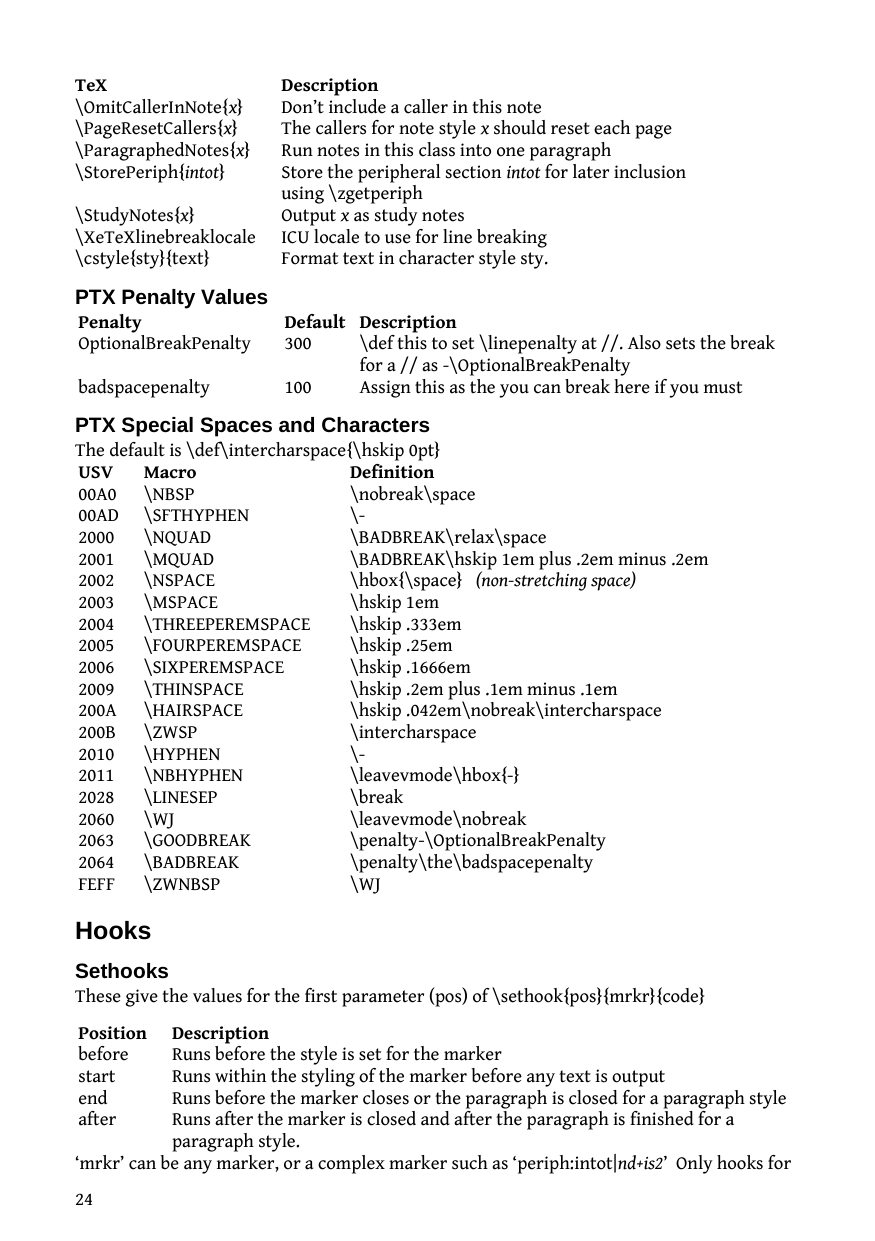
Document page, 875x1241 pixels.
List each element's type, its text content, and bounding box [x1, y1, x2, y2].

table_cell \HAIRSPACE [141, 700, 347, 722]
table_cell \MSPACE [141, 592, 347, 613]
table_cell \WJ [347, 874, 807, 895]
table_cell Run notes in this class into one paragraph [281, 140, 796, 162]
table_cell \ParagraphedNotes{x} [75, 140, 281, 162]
table_cell \hskip .1666em [347, 657, 807, 678]
subtitle Sethooks [75, 959, 799, 983]
table_cell \MQUAD [141, 549, 347, 570]
table_cell 00AD [75, 505, 141, 527]
table_cell \penalty-\OptionalBreakPenalty [347, 830, 807, 852]
table_cell after [75, 1110, 169, 1153]
table_cell 2010 [75, 744, 141, 765]
table_cell 100 [281, 377, 356, 398]
table_cell \THREEPEREMSPACE [141, 614, 347, 635]
table_cell FEFF [75, 874, 141, 895]
table_header Macro [141, 462, 347, 483]
table_cell \WJ [141, 809, 347, 830]
table_cell \intercharspace [347, 722, 807, 743]
table_cell \ZWNBSP [141, 874, 347, 895]
table_cell \hskip .042em\nobreak\intercharspace [347, 700, 807, 722]
table_cell \cstyle{sty}{text} [75, 248, 281, 270]
table_cell \SIXPEREMSPACE [141, 657, 347, 678]
table_header Description [281, 75, 796, 97]
table_cell Output x as study notes [281, 205, 796, 227]
table_header TeX [75, 75, 281, 97]
table_cell \LINESEP [141, 787, 347, 808]
table_cell \nobreak\space [347, 484, 807, 505]
table_cell \NBSP [141, 484, 347, 505]
table_cell \BADBREAK\relax\space [347, 527, 807, 548]
table_cell \FOURPEREMSPACE [141, 635, 347, 657]
text ‘mrkr’ can be any marker, or a complex marker such as ‘periph:intot|nd+is2’ Only hooks for [75, 1153, 799, 1174]
table_cell 2003 [75, 592, 141, 613]
table_cell \HYPHEN [141, 744, 347, 765]
table_cell 2006 [75, 657, 141, 678]
table_cell \NQUAD [141, 527, 347, 548]
table_cell Runs before the style is set for the marker [169, 1045, 807, 1066]
table_cell \penalty\the\badspacepenalty [347, 852, 807, 873]
table_cell Format text in character style sty. [281, 248, 796, 270]
table_cell \BADBREAK [141, 852, 347, 873]
table_cell Store the peripheral section intot for later inclusion using \⁠zgetperiph [281, 162, 796, 205]
table_cell 2064 [75, 852, 141, 873]
table_cell end [75, 1088, 169, 1109]
table_cell start [75, 1066, 169, 1088]
table_cell Don’t include a caller in this note [281, 97, 796, 118]
table_cell \THINSPACE [141, 679, 347, 700]
table_cell Runs before the marker closes or the paragraph is closed for a paragraph style [169, 1088, 807, 1109]
table_cell \leavevmode\nobreak [347, 809, 807, 830]
table_cell \ZWSP [141, 722, 347, 743]
table_cell \PageResetCallers{x} [75, 118, 281, 140]
table_cell \XeTeXlinebreaklocale [75, 227, 281, 248]
table_cell \NBHYPHEN [141, 765, 347, 787]
table_cell 300 [281, 334, 356, 377]
table_header Description [356, 312, 803, 333]
table_cell \OmitCallerInNote{x} [75, 97, 281, 118]
table_cell Assign this as the you can break here if you must [356, 377, 803, 398]
table_cell \SFTHYPHEN [141, 505, 347, 527]
table_cell 2060 [75, 809, 141, 830]
table_cell 2001 [75, 549, 141, 570]
table_cell \- [347, 744, 807, 765]
text These give the values for the first parameter (pos) of \sethook{pos}{mrkr}{code} [75, 987, 799, 1008]
table_cell ICU locale to use for line breaking [281, 227, 796, 248]
table_cell \def this to set \linepenalty at //. Also sets the break for a // as -\OptionalBreakPenalty [356, 334, 803, 377]
table_header Default [281, 312, 356, 333]
table_header Position [75, 1023, 169, 1044]
table_cell 200A [75, 700, 141, 722]
table_cell 200B [75, 722, 141, 743]
table_cell \break [347, 787, 807, 808]
table_header Penalty [75, 312, 281, 333]
table_cell 2063 [75, 830, 141, 852]
table_cell Runs after the marker is closed and after the paragraph is finished for a paragraph style. [169, 1110, 807, 1153]
table_cell \hskip .333em [347, 614, 807, 635]
table_cell Runs within the styling of the marker before any text is output [169, 1066, 807, 1088]
table_cell \StudyNotes{x} [75, 205, 281, 227]
table_header USV [75, 462, 141, 483]
table_cell \GOODBREAK [141, 830, 347, 852]
table_cell \NSPACE [141, 570, 347, 592]
list The default is \def\intercharspace{\hskip 0pt} [75, 440, 799, 462]
table_cell 2005 [75, 635, 141, 657]
table_cell \hskip .2em plus .1em minus .1em [347, 679, 807, 700]
subtitle Hooks [75, 916, 799, 945]
table_cell 2009 [75, 679, 141, 700]
table_cell OptionalBreakPenalty [75, 334, 281, 377]
subtitle PTX Special Spaces and Characters [75, 413, 799, 437]
table_cell badspacepenalty [75, 377, 281, 398]
table_cell before [75, 1045, 169, 1066]
table_cell \hbox{\space} (non-stretching space) [347, 570, 807, 592]
table_cell \hskip .25em [347, 635, 807, 657]
table_cell \- [347, 505, 807, 527]
table_cell 2004 [75, 614, 141, 635]
table_cell 00A0 [75, 484, 141, 505]
table_cell The callers for note style x should reset each page [281, 118, 796, 140]
table_cell \hskip 1em [347, 592, 807, 613]
table_cell \StorePeriph{intot} [75, 162, 281, 205]
table_cell 2011 [75, 765, 141, 787]
table_cell 2002 [75, 570, 141, 592]
table_cell \BADBREAK\hskip 1em plus .2em minus .2em [347, 549, 807, 570]
table_header Definition [347, 462, 807, 483]
table_cell \leavevmode\hbox{-} [347, 765, 807, 787]
table_header Description [169, 1023, 807, 1044]
table_cell 2000 [75, 527, 141, 548]
subtitle PTX Penalty Values [75, 284, 799, 308]
table_cell 2028 [75, 787, 141, 808]
